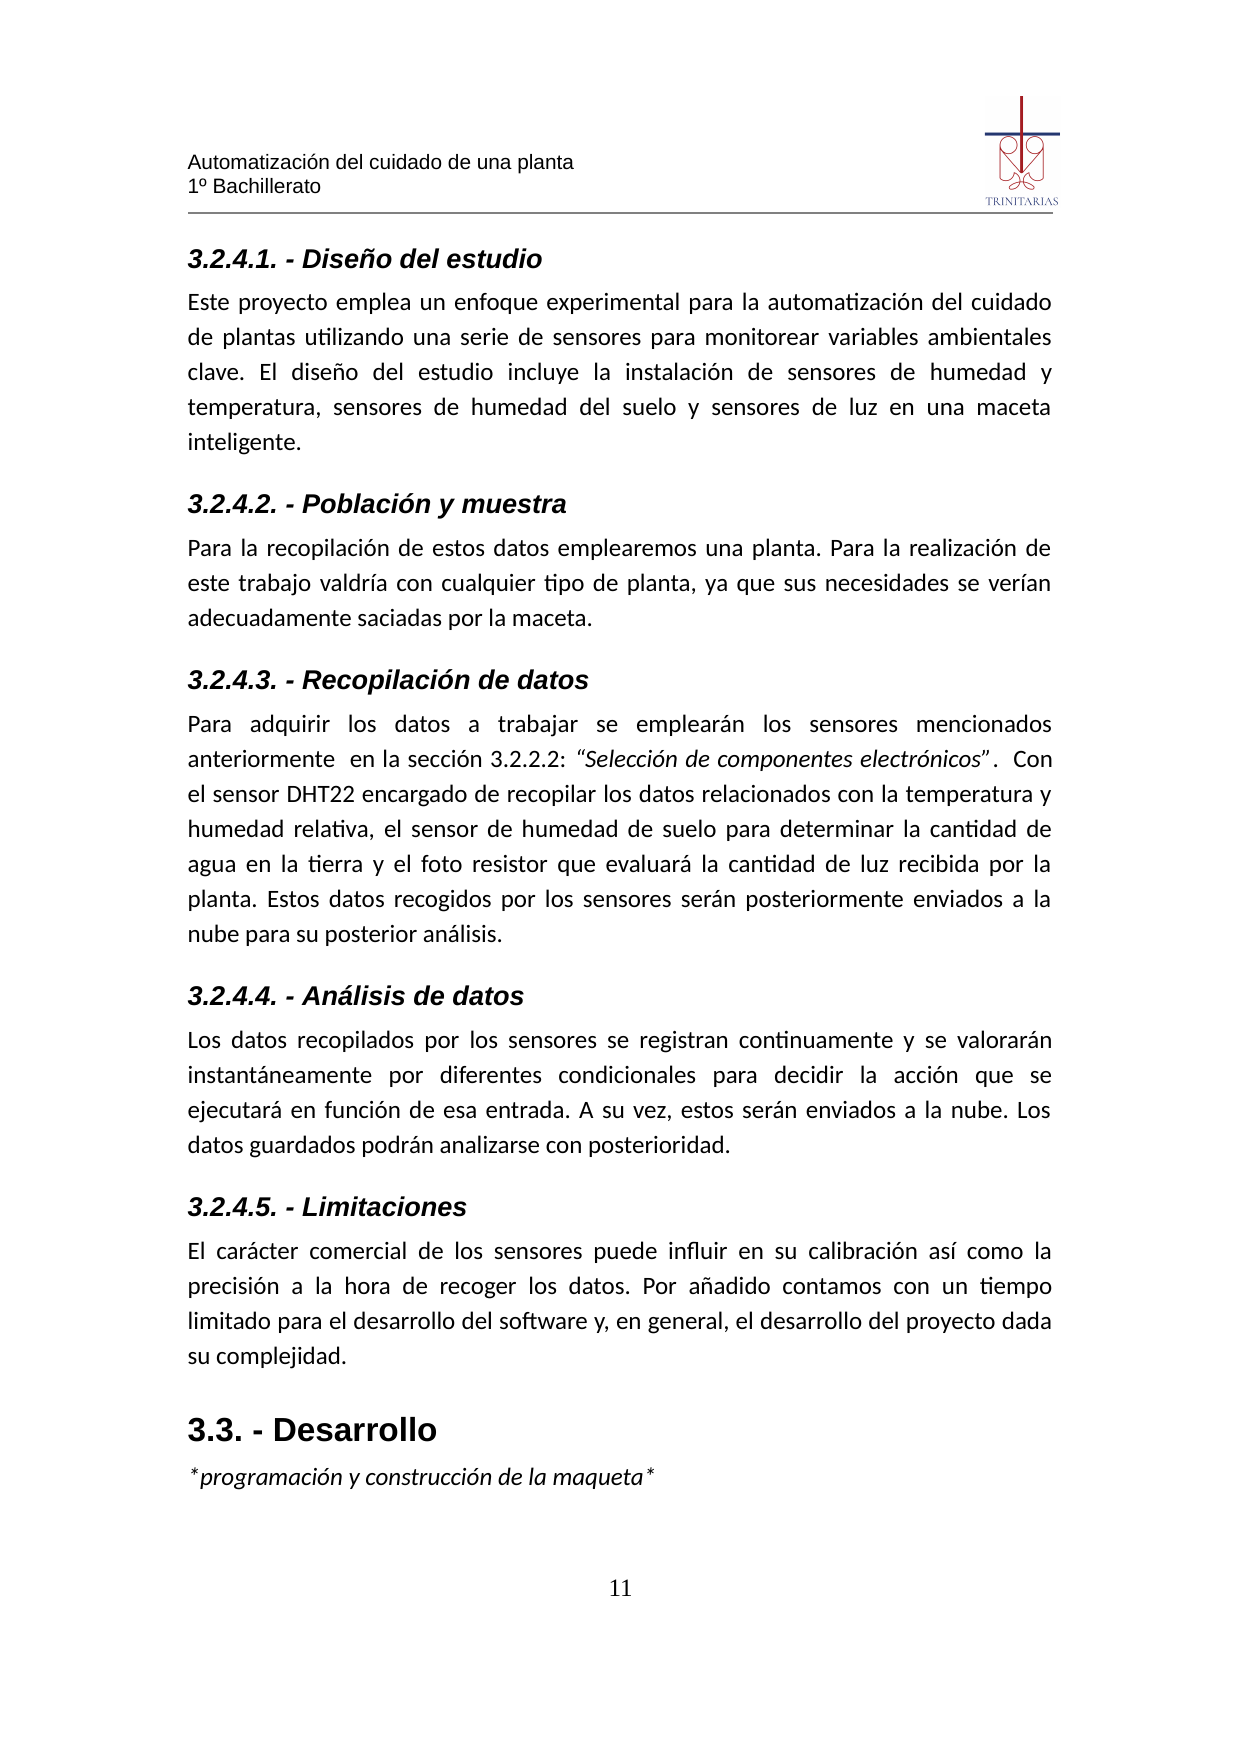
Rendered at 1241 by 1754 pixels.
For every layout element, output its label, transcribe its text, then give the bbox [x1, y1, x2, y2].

text *programación y construcción de la maqueta* [187, 1461, 1053, 1492]
subtitle Recopilación de datos [187, 664, 1053, 696]
picture [984, 96, 1061, 208]
subtitle Limitaciones [187, 1191, 1053, 1222]
text Los datos recopilados por los sensores se registran continuamente y se valorarán instantáneamente por diferentes condicionales para decidir la acción que se ejecutará en función de esa entrada. A su vez, estos serán enviados a la nube. Los datos guardados podrán analizarse con posterioridad. [187, 1024, 1053, 1159]
subtitle Análisis de datos [187, 980, 1053, 1011]
text Para adquirir los datos a trabajar se emplearán los sensores mencionados anteriormente en la sección 3.2.2.2: “Selección de componentes electrónicos”. Con el sensor DHT22 encargado de recopilar los datos relacionados con la temperatura y humedad relativa, el sensor de humedad de suelo para determinar la cantidad de agua en la tierra y el foto resistor que evaluará la cantidad de luz recibida por la planta. Estos datos recogidos por los sensores serán posteriormente enviados a la nube para su posterior análisis. [187, 708, 1053, 949]
text El carácter comercial de los sensores puede influir en su calibración así como la precisión a la hora de recoger los datos. Por añadido contamos con un tiempo limitado para el desarrollo del software y, en general, el desarrollo del proyecto dada su complejidad. [187, 1235, 1053, 1370]
subtitle Población y muestra [187, 488, 1053, 520]
text Este proyecto emplea un enfoque experimental para la automatización del cuidado de plantas utilizando una serie de sensores para monitorear variables ambientales clave. El diseño del estudio incluye la instalación de sensores de humedad y temperatura, sensores de humedad del suelo y sensores de luz en una maceta inteligente. [187, 286, 1053, 457]
text Para la recopilación de estos datos emplearemos una planta. Para la realización de este trabajo valdría con cualquier tipo de planta, ya que sus necesidades se verían adecuadamente saciadas por la maceta. [187, 532, 1053, 633]
subtitle Diseño del estudio [187, 243, 1053, 274]
subtitle Desarrollo [187, 1410, 1053, 1449]
